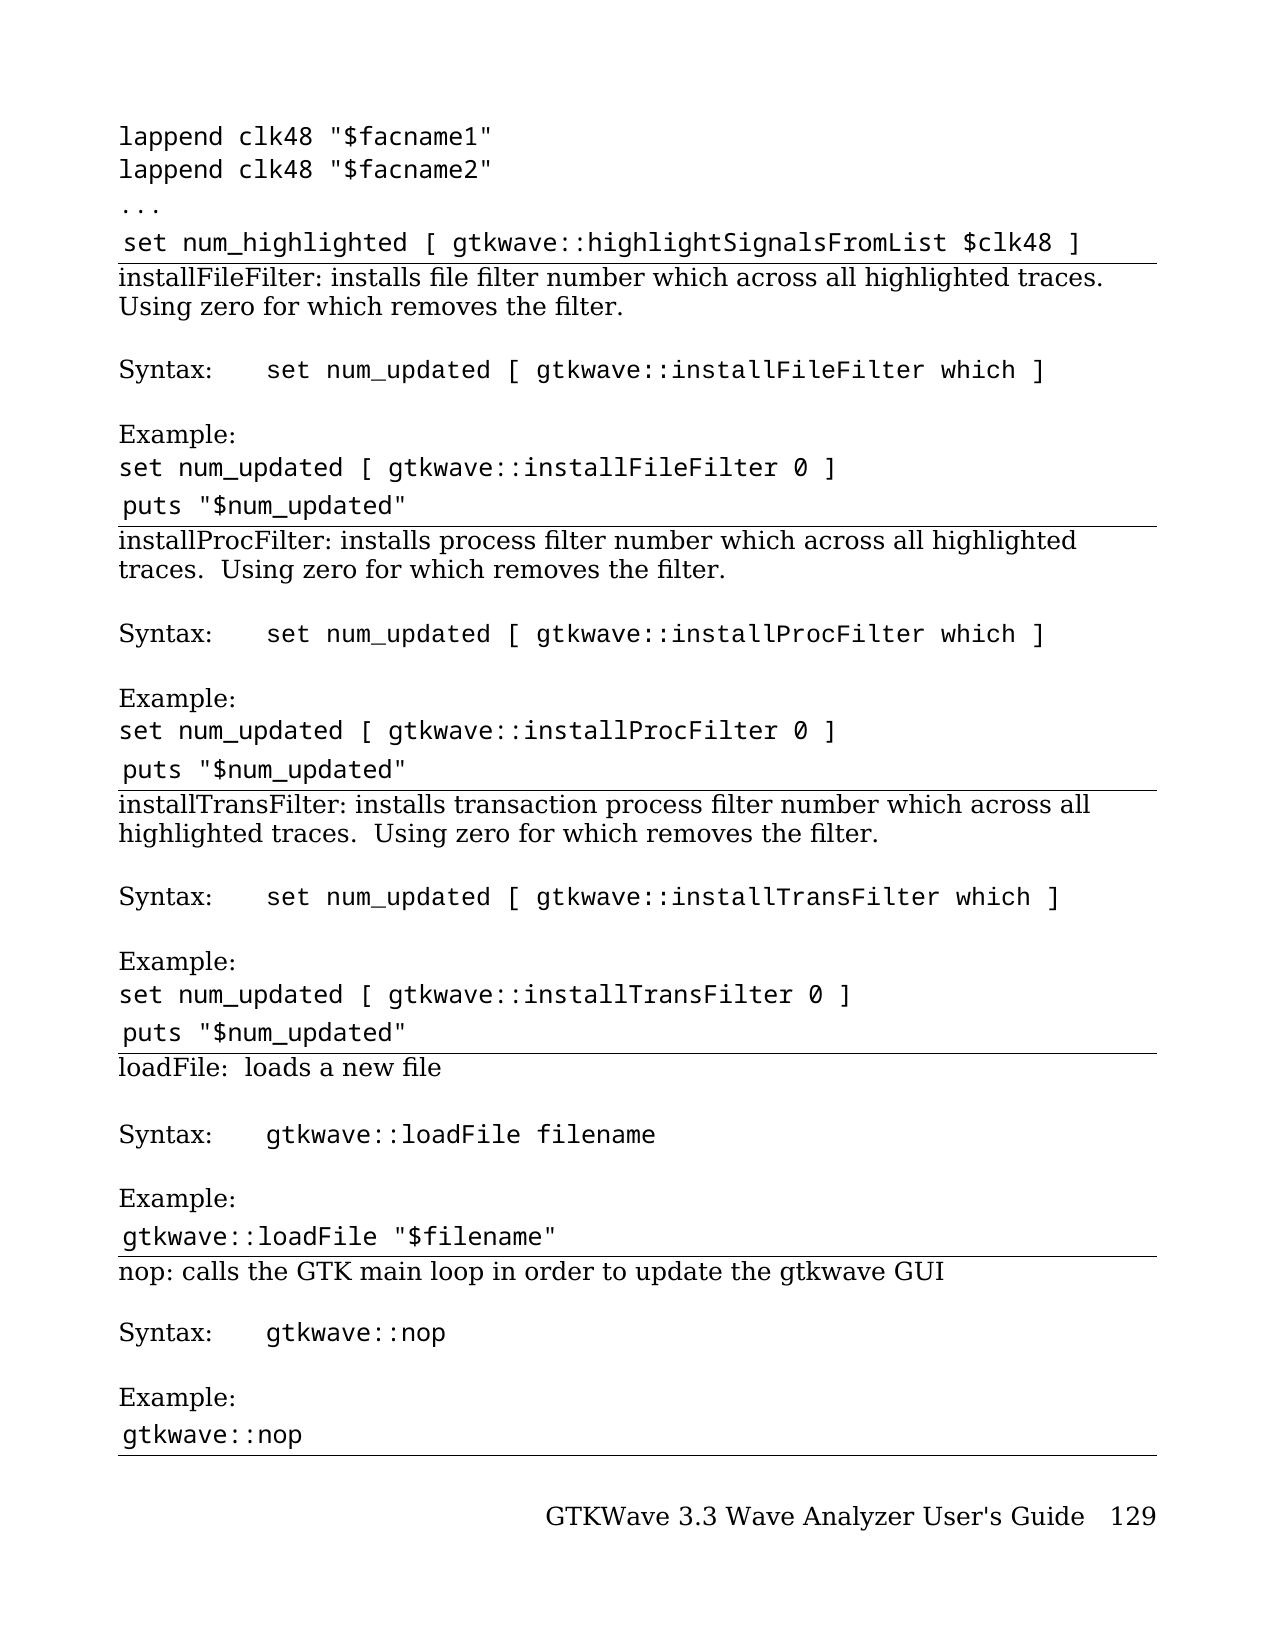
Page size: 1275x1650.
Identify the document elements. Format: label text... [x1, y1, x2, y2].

text Example: [118, 420, 1157, 449]
text gtkwave::loadFile "$filename" [118, 1214, 1157, 1256]
text nop: calls the GTK main loop in order to update the gtkwave GUI [118, 1257, 1157, 1286]
text Syntax: gtkwave::loadFile filename [118, 1116, 1157, 1151]
text Syntax: set num_updated [ gtkwave::installProcFilter which ] [118, 619, 1157, 650]
text puts "$num_updated" [118, 1010, 1157, 1053]
text puts "$num_updated" [118, 484, 1157, 526]
text ... [118, 186, 1157, 220]
text set num_updated [ gtkwave::installProcFilter 0 ] [118, 713, 1157, 747]
text gtkwave::nop [118, 1412, 1157, 1455]
text lappend clk48 "$facname2" [118, 152, 1157, 186]
text Syntax: set num_updated [ gtkwave::installTransFilter which ] [118, 882, 1157, 913]
text loadFile: loads a new file [118, 1054, 1157, 1082]
text lappend clk48 "$facname1" [118, 118, 1157, 152]
text puts "$num_updated" [118, 747, 1157, 790]
text installProcFilter: installs process filter number which across all highlighted traces. Using zero for which removes the filter. [118, 527, 1157, 585]
text installFileFilter: installs file filter number which across all highlighted traces. Using zero for which removes the filter. [118, 264, 1157, 322]
text Example: [118, 947, 1157, 976]
text set num_highlighted [ gtkwave::highlightSignalsFromList $clk48 ] [118, 220, 1157, 263]
text set num_updated [ gtkwave::installTransFilter 0 ] [118, 976, 1157, 1010]
text installTransFilter: installs transaction process filter number which across all highlighted traces. Using zero for which removes the filter. [118, 791, 1157, 848]
text Syntax: set num_updated [ gtkwave::installFileFilter which ] [118, 356, 1157, 386]
text Example: [118, 684, 1157, 713]
text Example: [118, 1184, 1157, 1214]
text set num_updated [ gtkwave::installFileFilter 0 ] [118, 449, 1157, 484]
text Example: [118, 1383, 1157, 1412]
text Syntax: gtkwave::nop [118, 1315, 1157, 1349]
